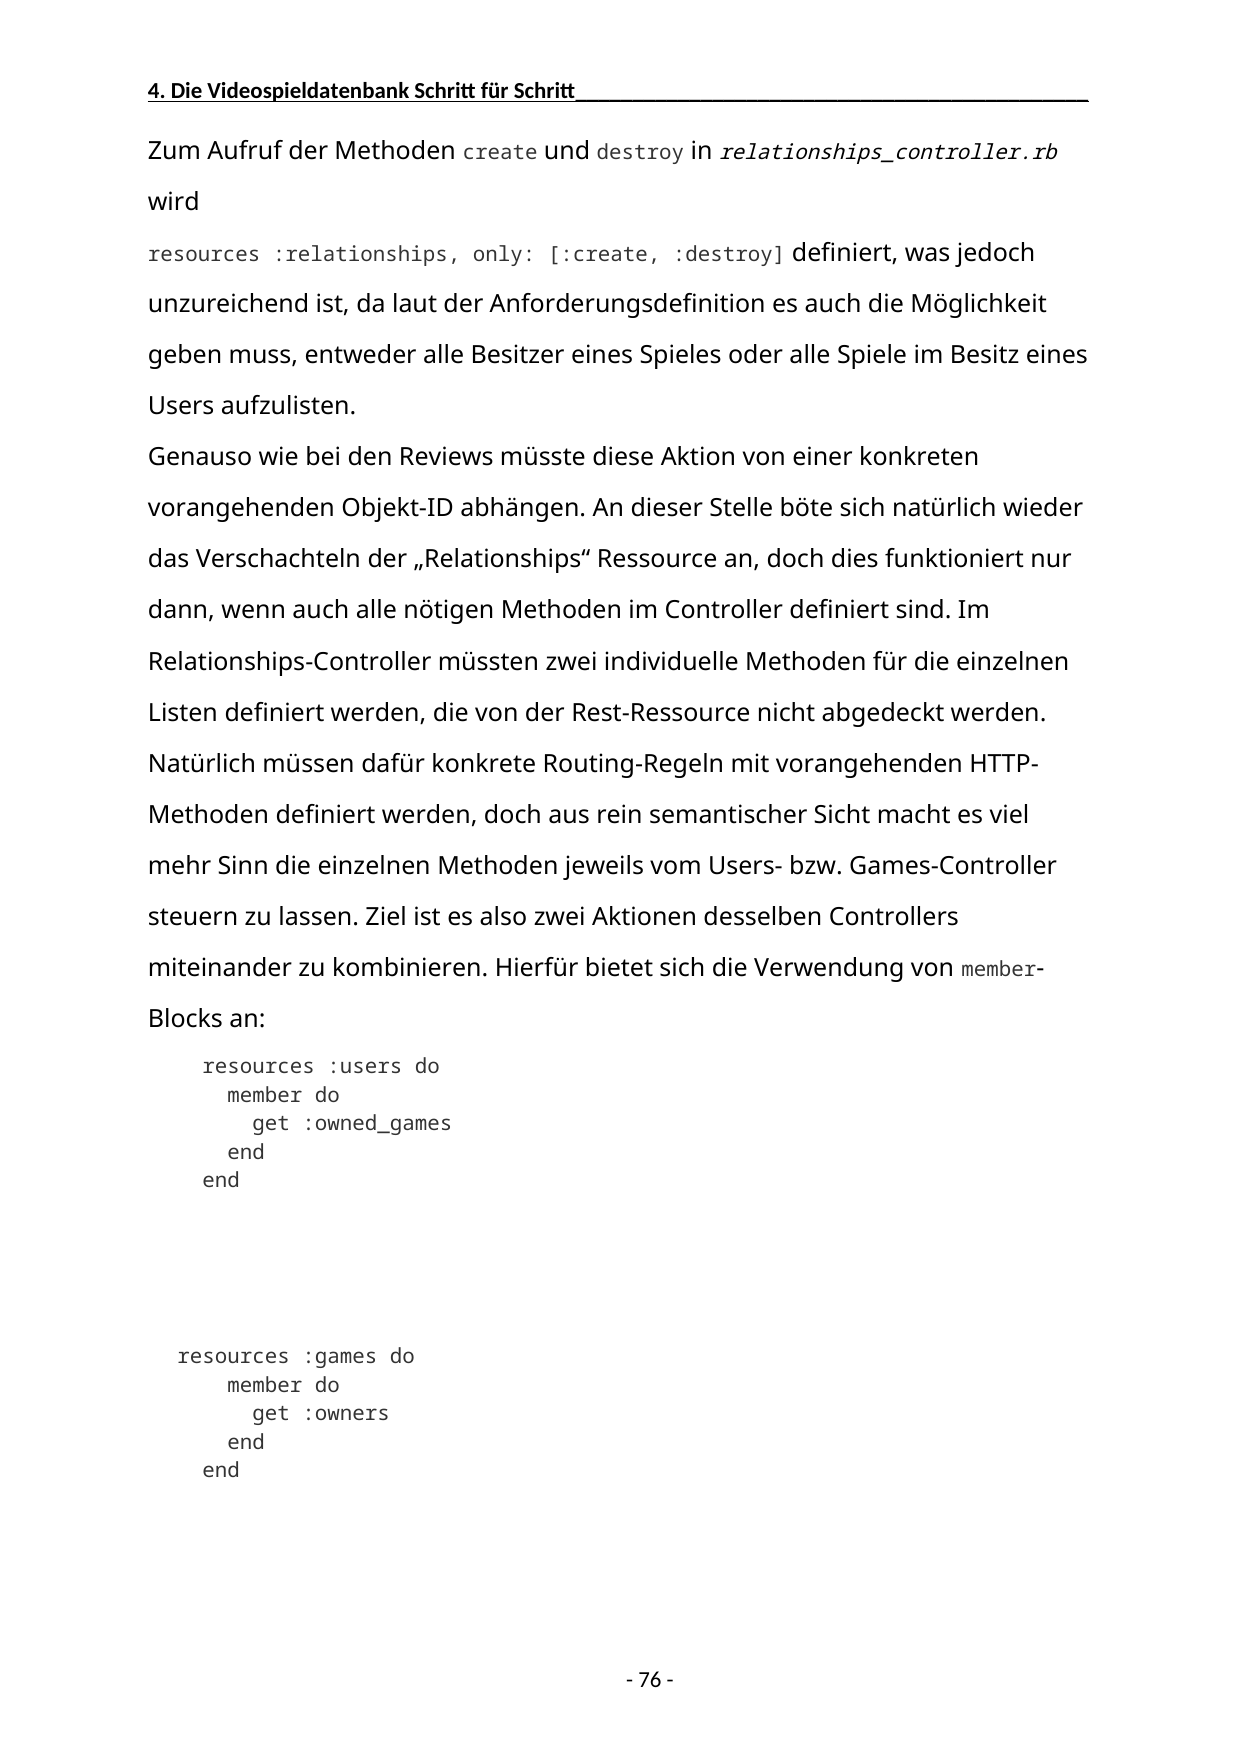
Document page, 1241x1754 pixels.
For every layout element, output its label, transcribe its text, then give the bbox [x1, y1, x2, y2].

text member do [177, 1080, 1093, 1108]
text end [177, 1427, 1093, 1455]
text Zum Aufruf der Methoden create und destroy in relationships_controller.rb wird [148, 133, 1093, 218]
text get :owned_games [177, 1108, 1093, 1137]
text get :owners [177, 1398, 1093, 1427]
text end [177, 1165, 1093, 1194]
text Genauso wie bei den Reviews müsste diese Aktion von einer konkreten vorangehenden Objekt-ID abhängen. An dieser Stelle böte sich natürlich wieder das Verschachteln der „Relationships“ Ressource an, doch dies funktioniert nur dann, wenn auch alle nötigen Methoden im Controller definiert sind. Im Relationships-Controller müssten zwei individuelle Methoden für die einzelnen Listen definiert werden, die von der Rest-Ressource nicht abgedeckt werden. Natürlich müssen dafür konkrete Routing-Regeln mit vorangehenden HTTP-Methoden definiert werden, doch aus rein semantischer Sicht macht es viel mehr Sinn die einzelnen Methoden jeweils vom Users- bzw. Games-Controller steuern zu lassen. Ziel ist es also zwei Aktionen desselben Controllers miteinander zu kombinieren. Hierfür bietet sich die Verwendung von member-Blocks an: [148, 439, 1093, 1034]
text end [177, 1455, 1093, 1484]
text end [177, 1137, 1093, 1165]
text resources :games do [177, 1342, 1093, 1370]
text resources :relationships, only: [:create, :destroy] definiert, was jedoch unzureichend ist, da laut der Anforderungsdefinition es auch die Möglichkeit geben muss, entweder alle Besitzer eines Spieles oder alle Spiele im Besitz eines Users aufzulisten. [148, 235, 1093, 422]
text member do [177, 1370, 1093, 1398]
text resources :users do [177, 1052, 1093, 1080]
